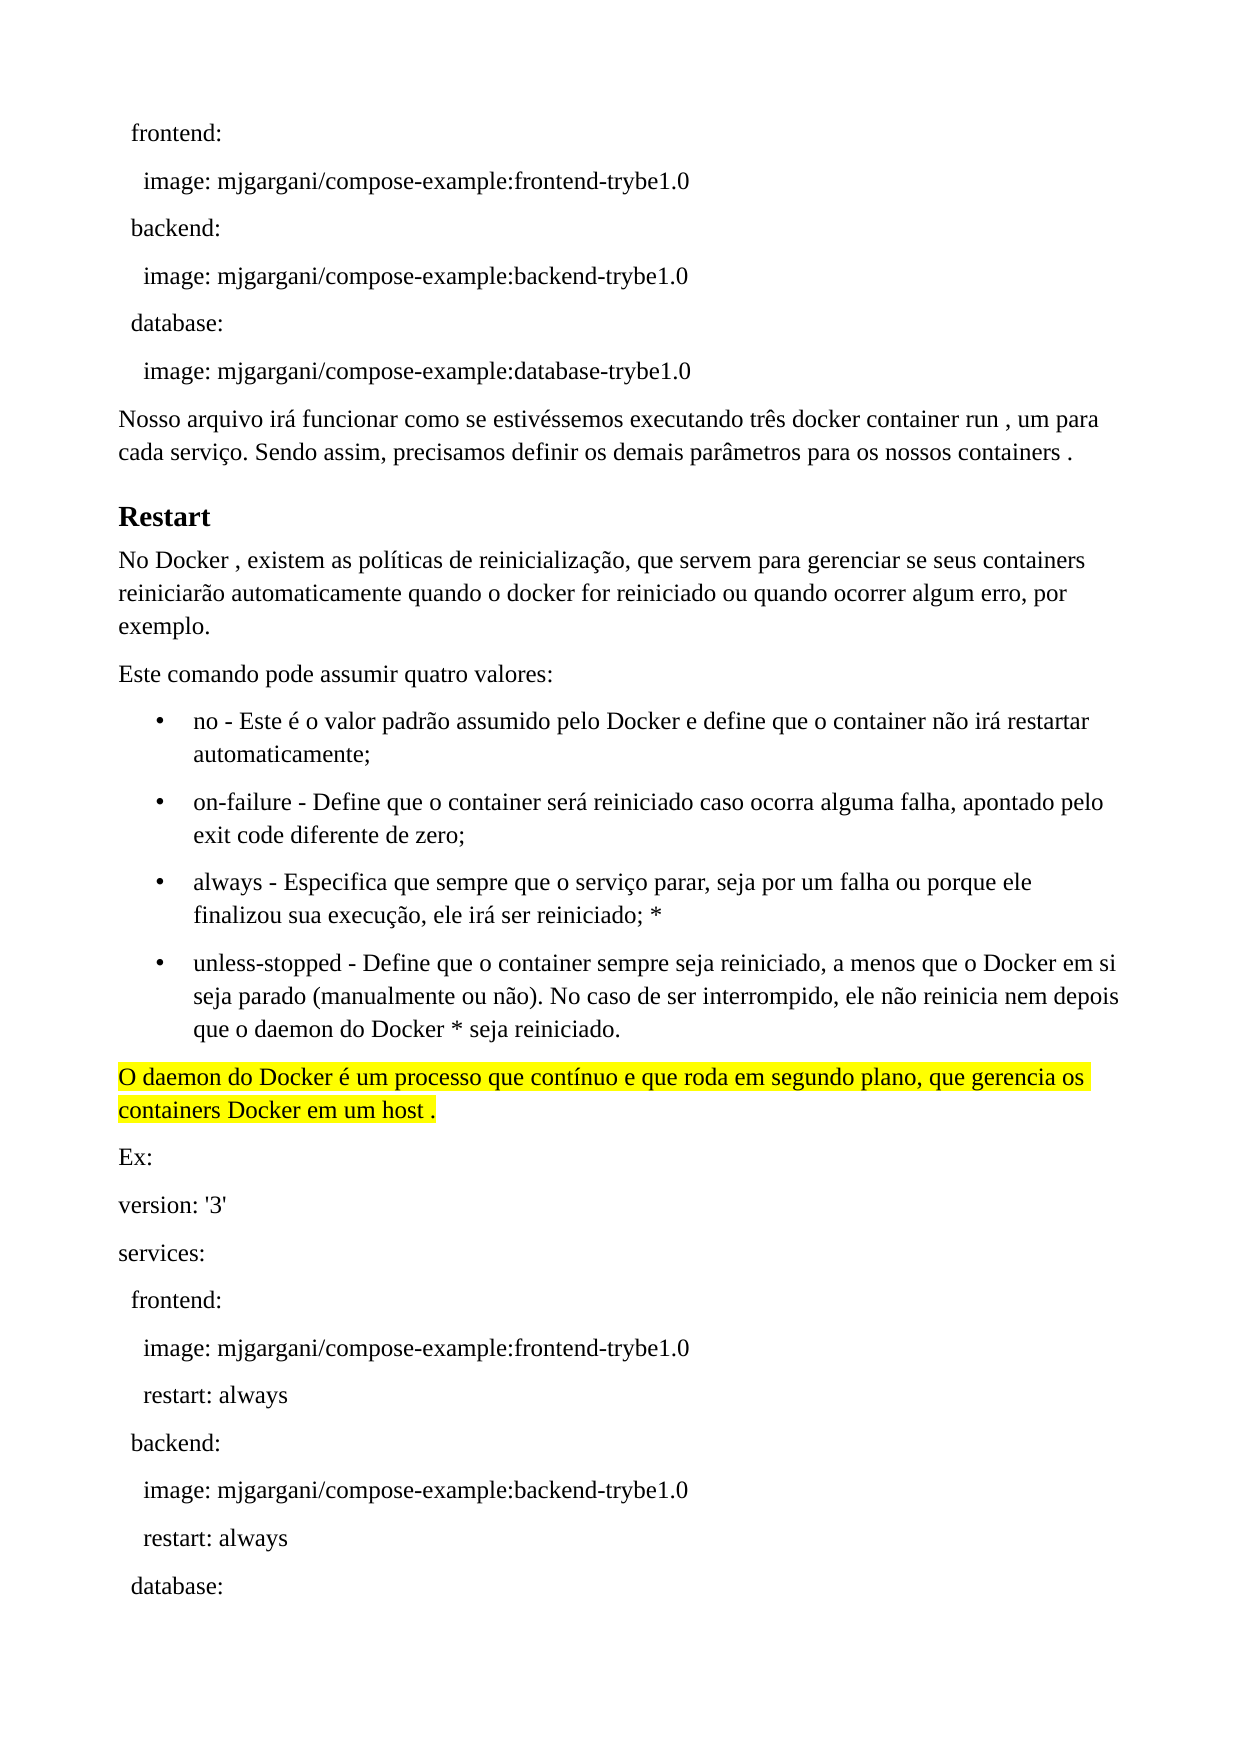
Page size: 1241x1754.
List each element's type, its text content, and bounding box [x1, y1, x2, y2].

text image: mjgargani/compose-example:backend-trybe1.0 [118, 261, 1122, 290]
subtitle Restart [118, 499, 1122, 532]
text Ex: [118, 1142, 1122, 1171]
text database: [118, 308, 1122, 337]
text backend: [118, 213, 1122, 242]
text database: [118, 1571, 1122, 1599]
text Nosso arquivo irá funcionar como se estivéssemos executando três docker container run , um para cada serviço. Sendo assim, precisamos definir os demais parâmetros para os nossos containers . [118, 404, 1122, 466]
text frontend: [118, 1285, 1122, 1314]
list no - Este é o valor padrão assumido pelo Docker e define que o container não irá restartar automaticamente; [156, 706, 1122, 768]
text image: mjgargani/compose-example:frontend-trybe1.0 [118, 166, 1122, 194]
text frontend: [118, 118, 1122, 147]
text No Docker , existem as políticas de reinicialização, que servem para gerenciar se seus containers reiniciarão automaticamente quando o docker for reiniciado ou quando ocorrer algum erro, por exemplo. [118, 545, 1122, 640]
text backend: [118, 1428, 1122, 1457]
text restart: always [118, 1380, 1122, 1409]
text image: mjgargani/compose-example:frontend-trybe1.0 [118, 1333, 1122, 1362]
list unless-stopped - Define que o container sempre seja reiniciado, a menos que o Docker em si seja parado (manualmente ou não). No caso de ser interrompido, ele não reinicia nem depois que o daemon do Docker * seja reiniciado. [156, 948, 1122, 1043]
list always - Especifica que sempre que o serviço parar, seja por um falha ou porque ele finalizou sua execução, ele irá ser reiniciado; * [156, 867, 1122, 929]
text O daemon do Docker é um processo que contínuo e que roda em segundo plano, que gerencia os containers Docker em um host . [118, 1062, 1122, 1123]
text services: [118, 1238, 1122, 1266]
list on-failure - Define que o container será reiniciado caso ocorra alguma falha, apontado pelo exit code diferente de zero; [156, 787, 1122, 849]
text Este comando pode assumir quatro valores: [118, 659, 1122, 687]
text version: '3' [118, 1190, 1122, 1219]
text image: mjgargani/compose-example:database-trybe1.0 [118, 356, 1122, 385]
text image: mjgargani/compose-example:backend-trybe1.0 [118, 1476, 1122, 1504]
text restart: always [118, 1523, 1122, 1552]
